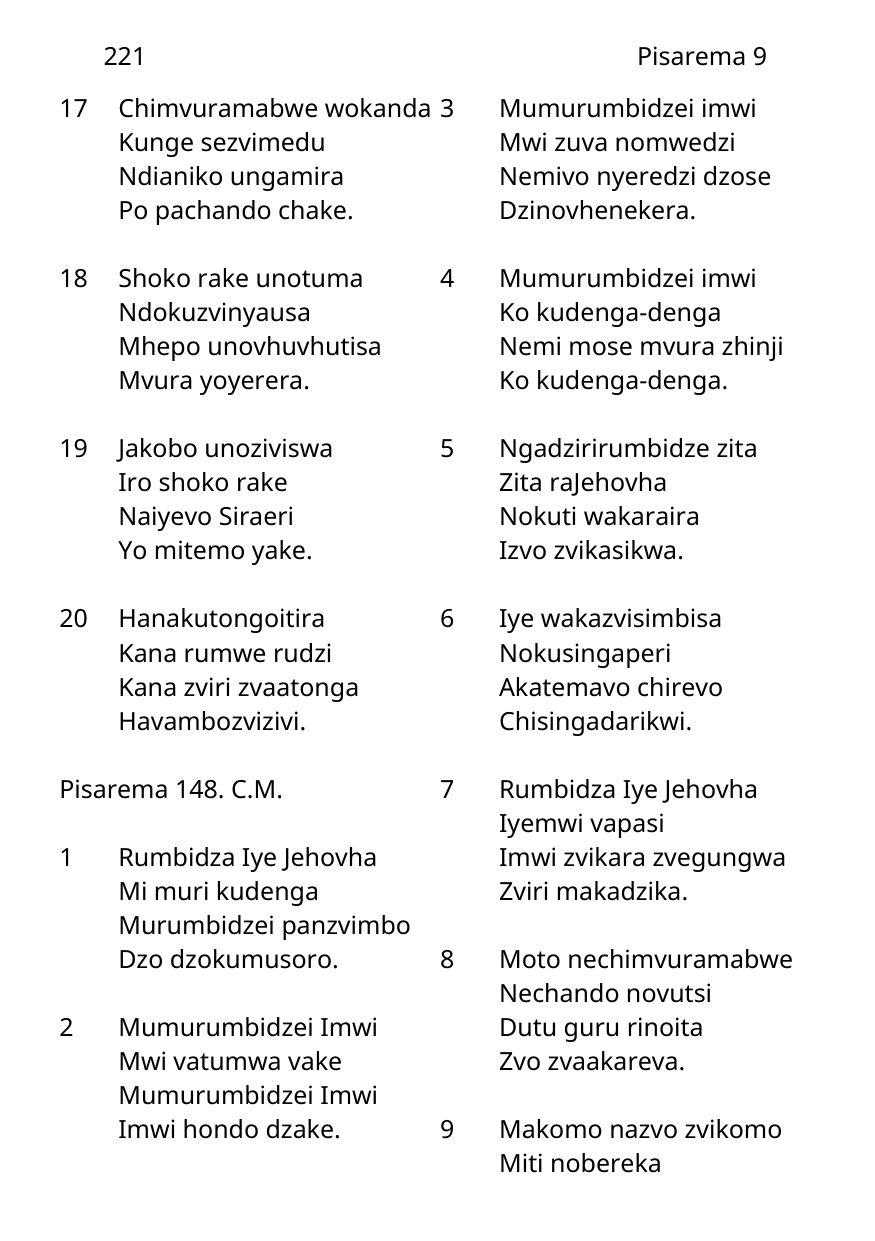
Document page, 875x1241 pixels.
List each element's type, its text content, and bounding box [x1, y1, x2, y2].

text Ko kudenga-denga. [440, 363, 815, 397]
text Imwi zvikara zvegungwa [440, 839, 815, 874]
text 1 Rumbidza Iye Jehovha [59, 839, 434, 874]
text 19 Jakobo unoziviswa [59, 431, 434, 465]
text Kunge sezvimedu [59, 124, 434, 158]
text Nokusingaperi [440, 635, 815, 669]
text Zita raJehovha [440, 465, 815, 499]
text Imwi hondo dzake. [59, 1112, 434, 1146]
text Naiyevo Siraeri [59, 499, 434, 533]
text 18 Shoko rake unotuma [59, 261, 434, 294]
text 17 Chimvuramabwe wokanda [59, 90, 434, 124]
text Nemivo nyeredzi dzose [440, 158, 815, 192]
text Akatemavo chirevo [440, 669, 815, 703]
text 3 Mumurumbidzei imwi [440, 90, 815, 124]
text Mwi vatumwa vake [59, 1044, 434, 1078]
text Kana rumwe rudzi [59, 635, 434, 669]
text Mi muri kudenga [59, 874, 434, 908]
text Ndokuzvinyausa [59, 294, 434, 329]
text Ndianiko ungamira [59, 158, 434, 192]
text Murumbidzei panzvimbo [59, 908, 434, 942]
text Pisarema 148. C.M. [59, 771, 434, 806]
text Mhepo unovhuvhutisa [59, 329, 434, 363]
text Kana zviri zvaatonga [59, 669, 434, 703]
text 20 Hanakutongoitira [59, 601, 434, 635]
text 2 Mumurumbidzei Imwi [59, 1010, 434, 1044]
text Po pachando chake. [59, 192, 434, 226]
text Izvo zvikasikwa. [440, 533, 815, 567]
text Havambozvizivi. [59, 703, 434, 737]
text Iyemwi vapasi [440, 806, 815, 839]
text Chisingadarikwi. [440, 703, 815, 737]
text Mvura yoyerera. [59, 363, 434, 397]
text Dutu guru rinoita [440, 1010, 815, 1044]
text Dzo dzokumusoro. [59, 942, 434, 976]
text Mwi zuva nomwedzi [440, 124, 815, 158]
text Zviri makadzika. [440, 874, 815, 908]
text Yo mitemo yake. [59, 533, 434, 567]
text 6 Iye wakazvisimbisa [440, 601, 815, 635]
text 4 Mumurumbidzei imwi [440, 261, 815, 294]
text 9 Makomo nazvo zvikomo [440, 1112, 815, 1146]
text Zvo zvaakareva. [440, 1044, 815, 1078]
text Ko kudenga-denga [440, 294, 815, 329]
text Miti nobereka [440, 1146, 815, 1180]
text Iro shoko rake [59, 465, 434, 499]
text Dzinovhenekera. [440, 192, 815, 226]
text 5 Ngadzirirumbidze zita [440, 431, 815, 465]
text Mumurumbidzei Imwi [59, 1078, 434, 1112]
text 8 Moto nechimvuramabwe [440, 942, 815, 976]
text Nokuti wakaraira [440, 499, 815, 533]
text 7 Rumbidza Iye Jehovha [440, 771, 815, 806]
text Nemi mose mvura zhinji [440, 329, 815, 363]
text Nechando novutsi [440, 976, 815, 1010]
